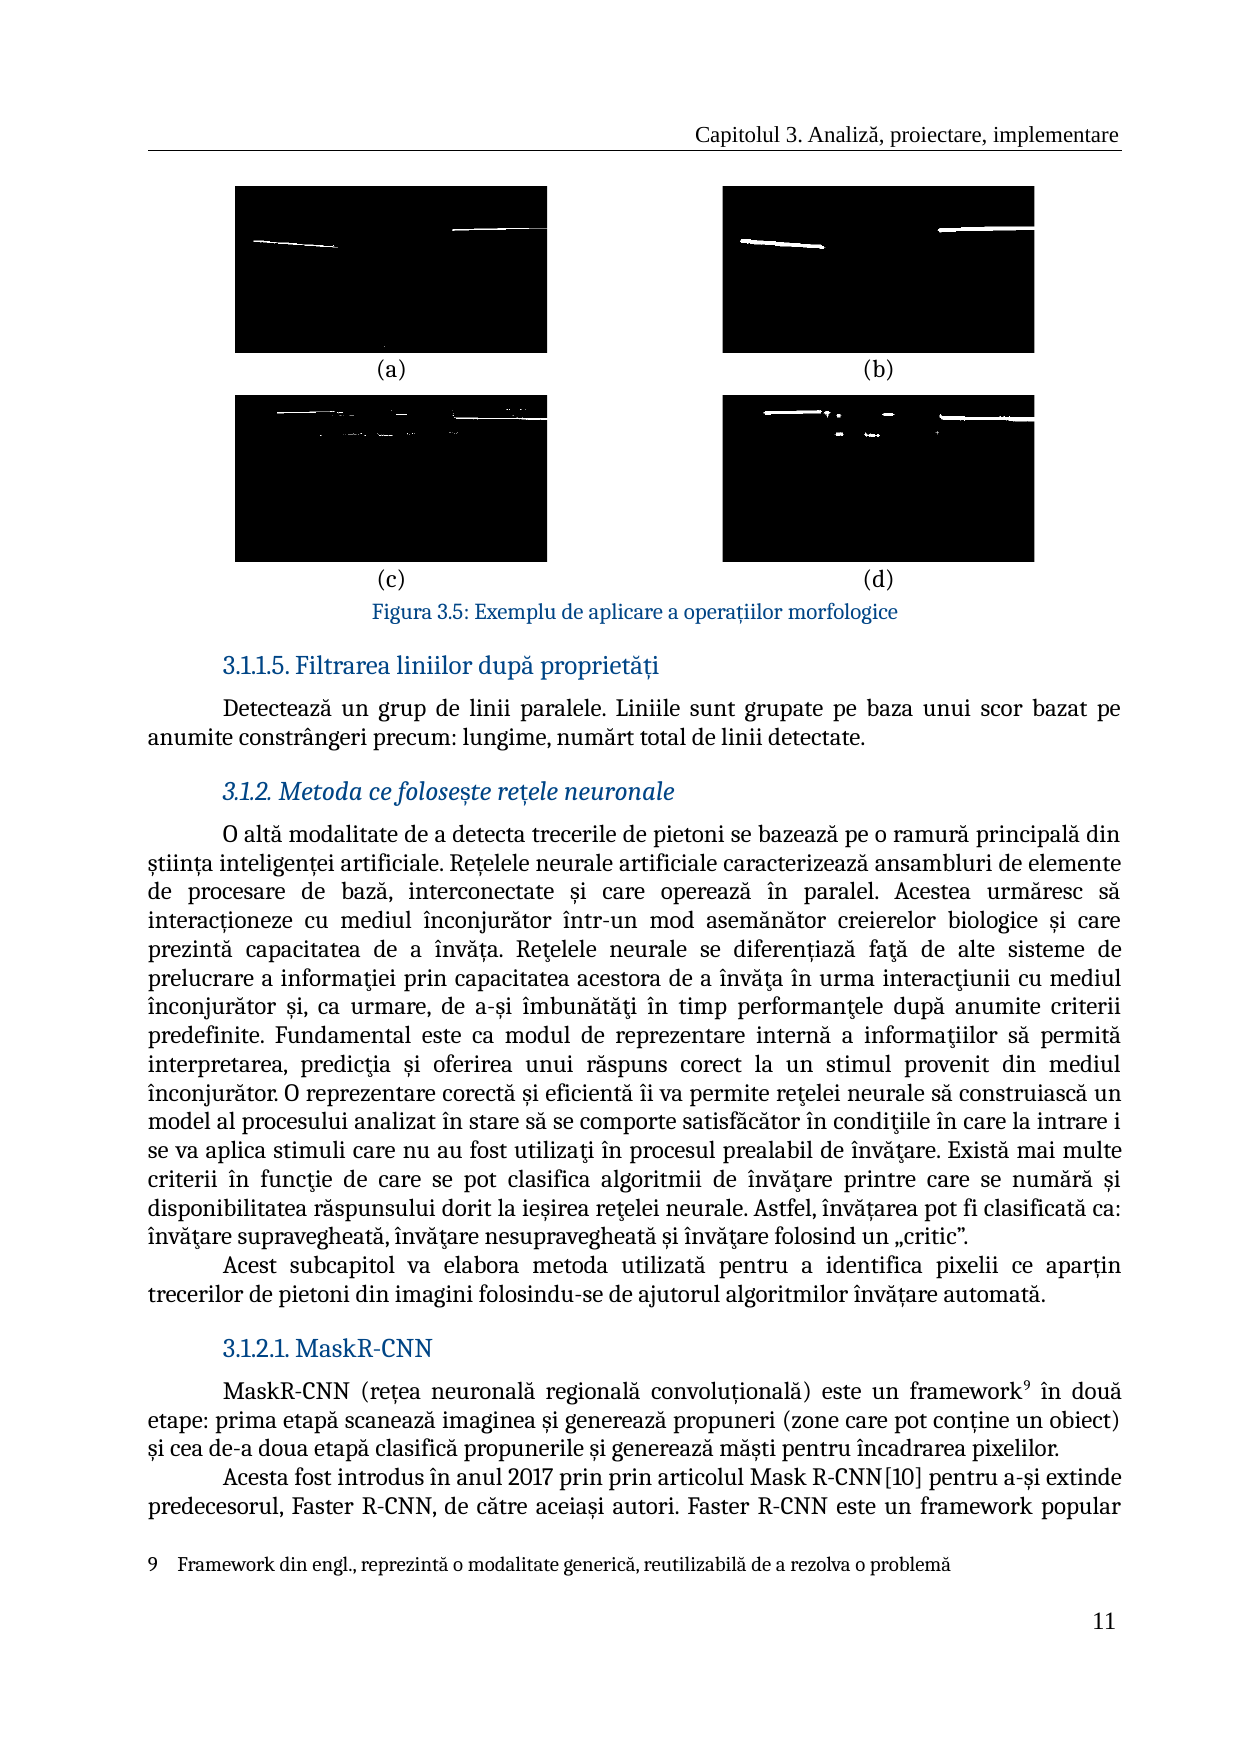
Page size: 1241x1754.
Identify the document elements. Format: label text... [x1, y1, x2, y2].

picture [722, 186, 1035, 353]
table_header (b) [635, 353, 1122, 390]
text Acest subcapitol va elabora metoda utilizată pentru a identifica pixelii ce aparțin trecerilor de pietoni din imagini folosindu-se de ajutorul algoritmilor învățare automată. [148, 1251, 1122, 1308]
table_header [148, 180, 635, 352]
text MaskR-CNN (rețea neuronală regională convoluțională) este un framework în două etape: prima etapă scanează imaginea și generează propuneri (zone care pot conține un obiect) și cea de-a doua etapă clasifică propunerile și generează măști pentru încadrarea pixelilor. [148, 1377, 1122, 1463]
table_cell (d) [635, 390, 1122, 599]
subtitle Filtrarea liniilor după proprietăți [223, 650, 1122, 681]
picture [722, 395, 1035, 562]
subtitle Metoda ce folosește rețele neuronale [223, 776, 1122, 807]
table_header (a) [148, 353, 635, 390]
subtitle MaskR-CNN [223, 1333, 1122, 1364]
text O altă modalitate de a detecta trecerile de pietoni se bazează pe o ramură principală din știința inteligenței artificiale. Rețelele neurale artificiale caracterizează ansambluri de elemente de procesare de bază, interconectate și care operează în paralel. Acestea urmăresc să interacționeze cu mediul înconjurător într-un mod asemănător creierelor biologice și care prezintă capacitatea de a învăța. Reţelele neurale se diferențiază faţă de alte sisteme de prelucrare a informaţiei prin capacitatea acestora de a învăţa în urma interacţiunii cu mediul înconjurător şi, ca urmare, de a-şi îmbunătăţi în timp performanţele după anumite criterii predefinite. Fundamental este ca modul de reprezentare internă a informaţiilor să permită interpretarea, predicţia şi oferirea unui răspuns corect la un stimul provenit din mediul înconjurător. O reprezentare corectă și eficientă îi va permite reţelei neurale să construiască un model al procesului analizat în stare să se comporte satisfăcător în condiţiile în care la intrare i se va aplica stimuli care nu au fost utilizaţi în procesul prealabil de învăţare. Există mai multe criterii în funcţie de care se pot clasifica algoritmii de învăţare printre care se numără și disponibilitatea răspunsului dorit la ieşirea reţelei neurale. Astfel, învățarea pot fi clasificată ca: învăţare supravegheată, învăţare nesupravegheată și învăţare folosind un „critic”. [148, 820, 1122, 1251]
picture [235, 395, 548, 562]
picture [235, 186, 548, 353]
table_cell (c) [148, 390, 635, 599]
text Framework din engl., reprezintă o modalitate generică, reutilizabilă de a rezolva o problemă [148, 1553, 1122, 1577]
table_header [635, 180, 1122, 352]
text Acesta fost introdus în anul 2017 prin prin articolul Mask R-CNN[10] pentru a-și extinde predecesorul, Faster R-CNN, de către aceiași autori. Faster R-CNN este un framework popular [148, 1463, 1122, 1521]
text Figura 3.5: Exemplu de aplicare a operațiilor morfologice [148, 599, 1122, 626]
text Detectează un grup de linii paralele. Liniile sunt grupate pe baza unui scor bazat pe anumite constrângeri precum: lungime, numărt total de linii detectate. [148, 694, 1122, 751]
